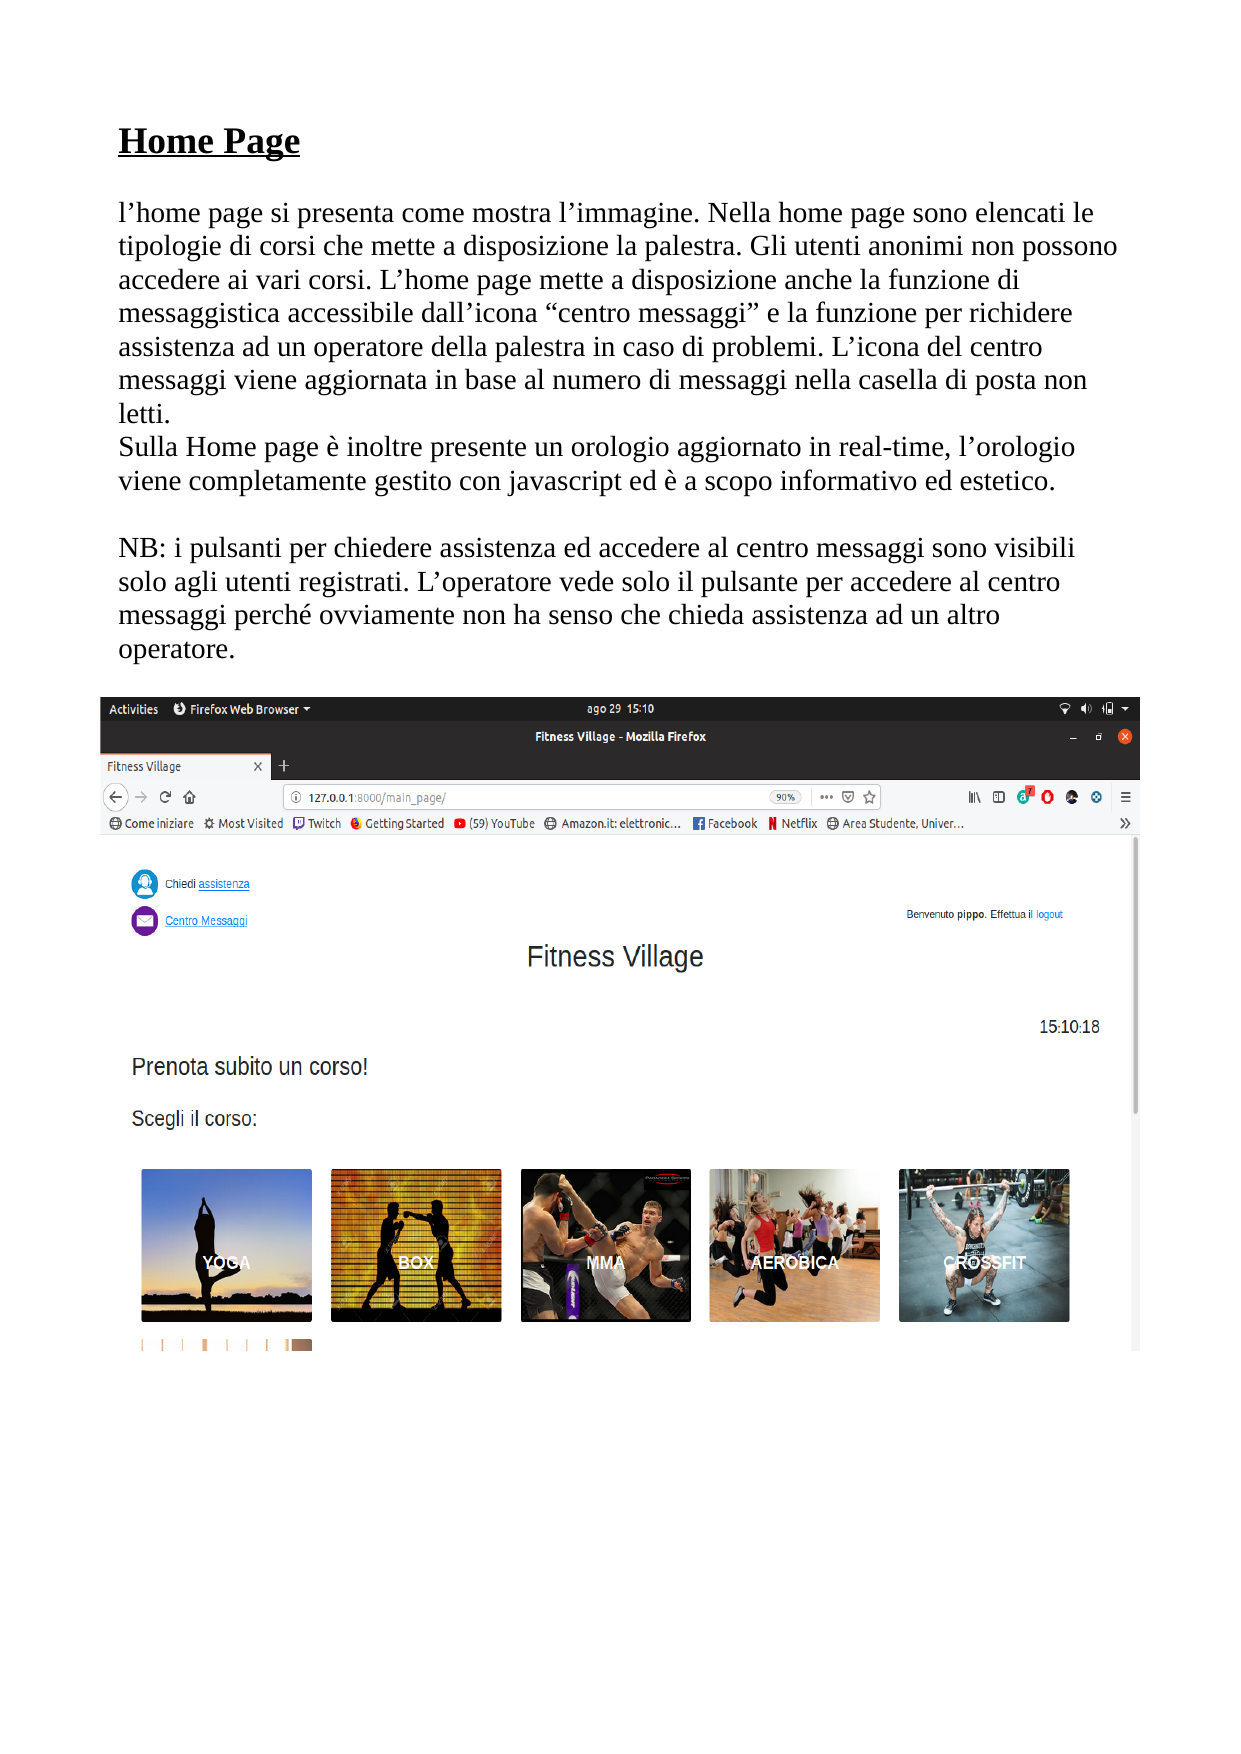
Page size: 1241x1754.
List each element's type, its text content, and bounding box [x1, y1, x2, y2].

picture [100, 697, 1140, 1351]
text NB: i pulsanti per chiedere assistenza ed accedere al centro messaggi sono visibili solo agli utenti registrati. L’operatore vede solo il pulsante per accedere al centro messaggi perché ovviamente non ha senso che chieda assistenza ad un altro operatore. [118, 530, 1122, 664]
text l’home page si presenta come mostra l’immagine. Nella home page sono elencati le tipologie di corsi che mette a disposizione la palestra. Gli utenti anonimi non possono accedere ai vari corsi. L’home page mette a disposizione anche la funzione di messaggistica accessibile dall’icona “centro messaggi” e la funzione per richidere assistenza ad un operatore della palestra in caso di problemi. L’icona del centro messaggi viene aggiornata in base al numero di messaggi nella casella di posta non letti. [118, 195, 1122, 429]
text Sulla Home page è inoltre presente un orologio aggiornato in real-time, l’orologio viene completamente gestito con javascript ed è a scopo informativo ed estetico. [118, 429, 1122, 497]
text Home Page [118, 118, 1122, 161]
